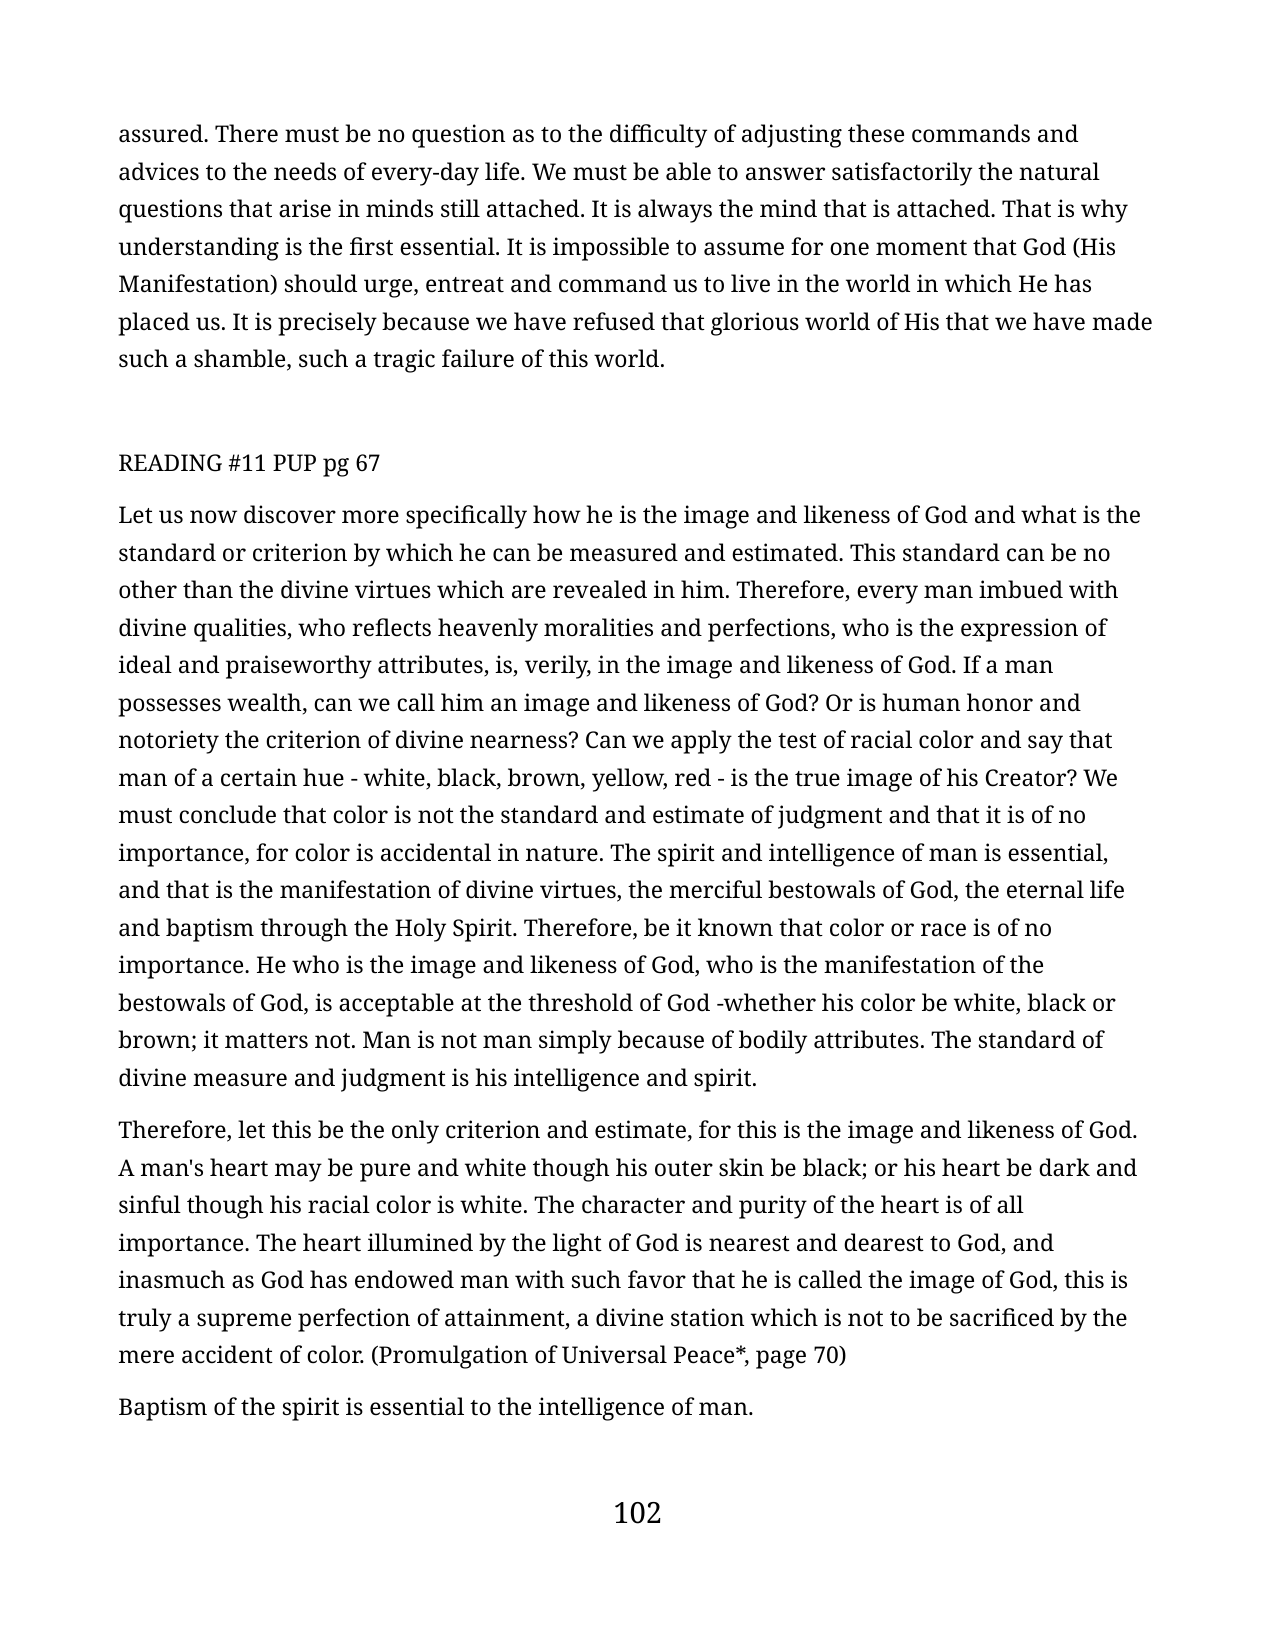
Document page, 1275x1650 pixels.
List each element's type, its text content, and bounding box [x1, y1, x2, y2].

text READING #11 PUP pg 67 [118, 447, 1157, 478]
text Let us now discover more specifically how he is the image and likeness of God and what is the standard or criterion by which he can be measured and estimated. This standard can be no other than the divine virtues which are revealed in him. Therefore, every man imbued with divine qualities, who reflects heavenly moralities and perfections, who is the expression of ideal and praiseworthy attributes, is, verily, in the image and likeness of God. If a man possesses wealth, can we call him an image and likeness of God? Or is human honor and notoriety the criterion of divine nearness? Can we apply the test of racial color and say that man of a certain hue ‑ white, black, brown, yellow, red ‑ is the true image of his Creator? We must conclude that color is not the standard and estimate of judgment and that it is of no importance, for color is accidental in nature. The spirit and intelligence of man is essential, and that is the manifestation of divine virtues, the merciful bestowals of God, the eternal life and baptism through the Holy Spirit. Therefore, be it known that color or race is of no importance. He who is the image and likeness of God, who is the manifestation of the bestowals of God, is acceptable at the threshold of God ‑whether his color be white, black or brown; it matters not. Man is not man simply because of bodily attributes. The standard of divine measure and judgment is his intelligence and spirit. [118, 499, 1157, 1093]
text Therefore, let this be the only criterion and estimate, for this is the image and likeness of God. A man's heart may be pure and white though his outer skin be black; or his heart be dark and sinful though his racial color is white. The character and purity of the heart is of all importance. The heart illumined by the light of God is nearest and dearest to God, and inasmuch as God has endowed man with such favor that he is called the image of God, this is truly a supreme perfection of attainment, a divine station which is not to be sacrificed by the mere accident of color. (Promulgation of Universal Peace*, page 70) [118, 1114, 1157, 1370]
text assured. There must be no question as to the difficulty of adjusting these commands and advices to the needs of every‑day life. We must be able to answer satisfactorily the natural questions that arise in minds still attached. It is always the mind that is attached. That is why understanding is the first essential. It is impossible to assume for one moment that God (His Manifestation) should urge, entreat and command us to live in the world in which He has placed us. It is precisely because we have refused that glorious world of His that we have made such a shamble, such a tragic failure of this world. [118, 118, 1157, 374]
text Baptism of the spirit is essential to the intelligence of man. [118, 1391, 1157, 1422]
